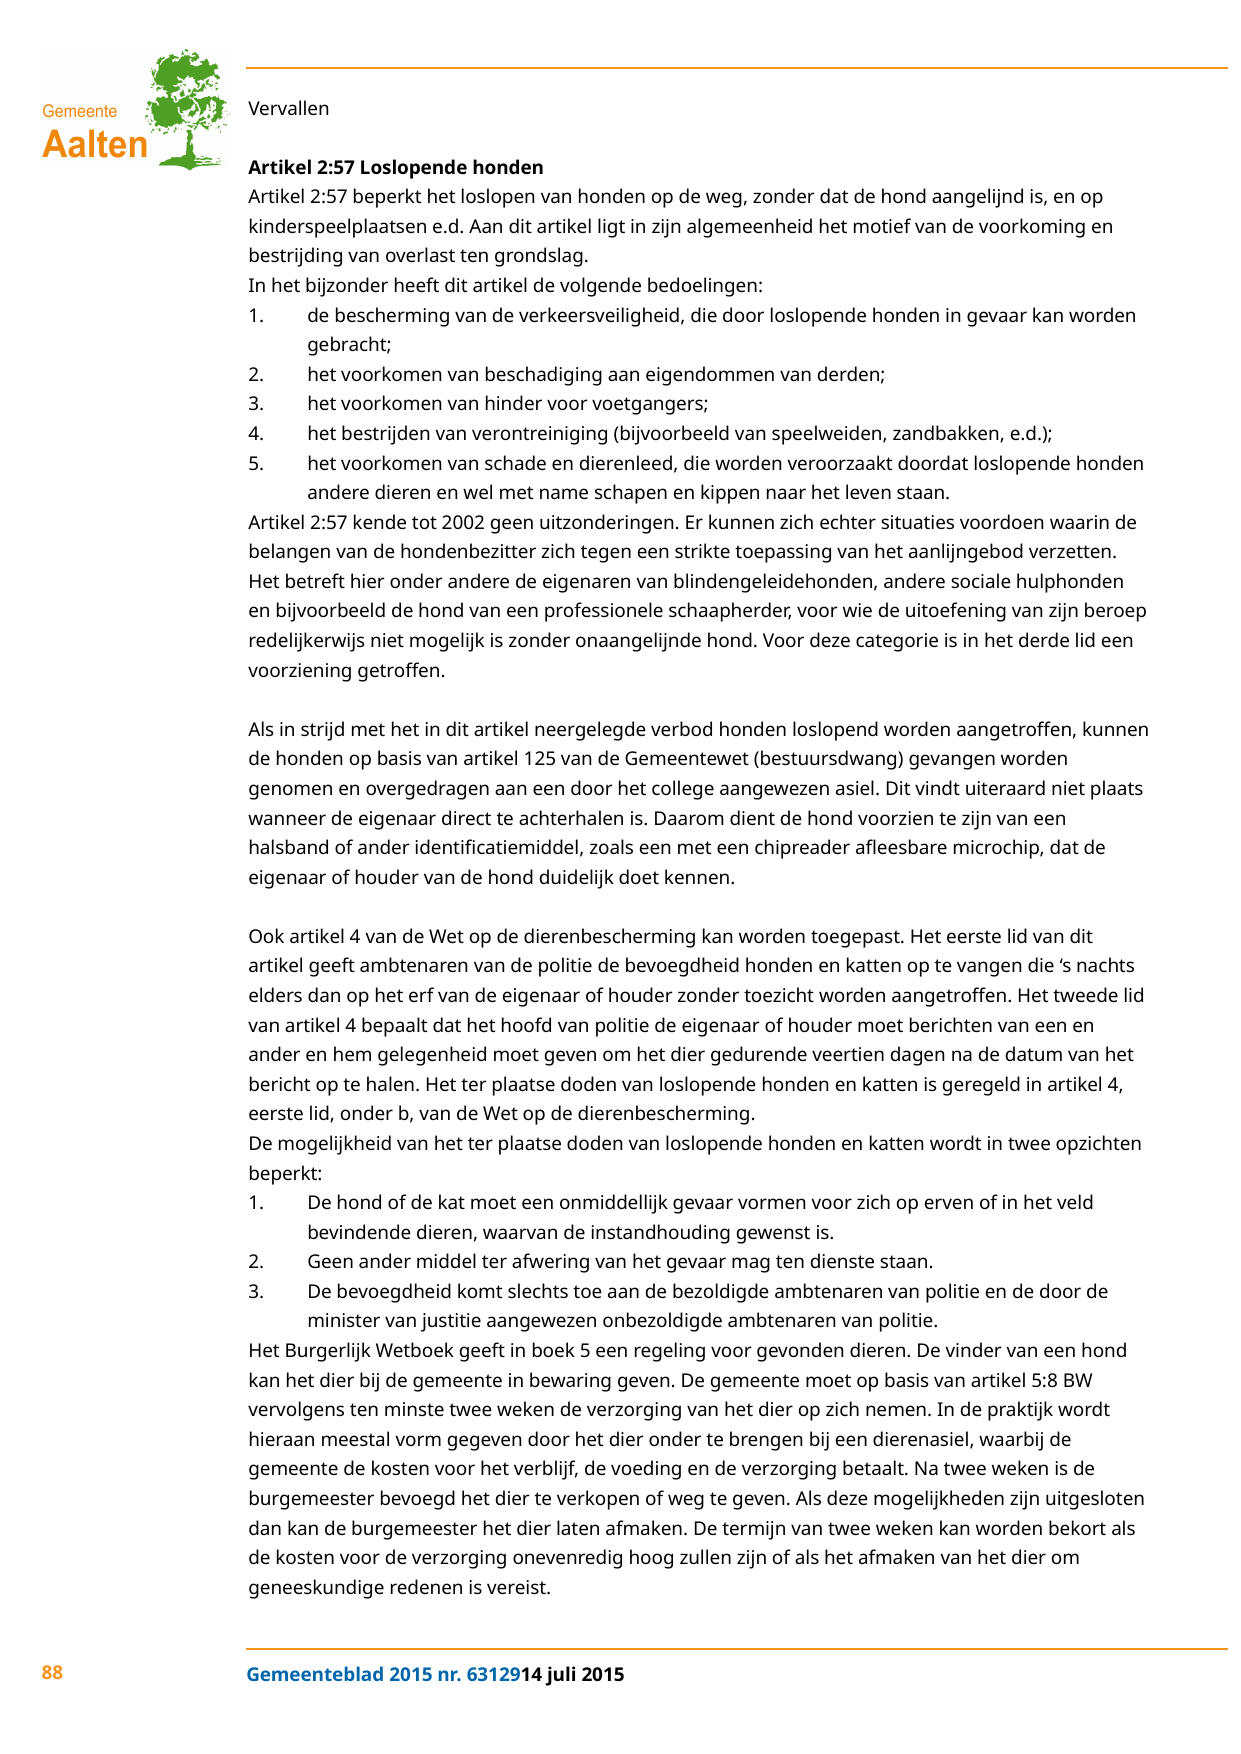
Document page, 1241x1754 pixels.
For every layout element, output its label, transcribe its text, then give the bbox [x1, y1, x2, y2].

list De bevoegdheid komt slechts toe aan de bezoldigde ambtenaren van politie en de door de minister van justitie aangewezen onbezoldigde ambtenaren van politie. [248, 1278, 1152, 1333]
list De hond of de kat moet een onmiddellijk gevaar vormen voor zich op erven of in het veld bevindende dieren, waarvan de instandhouding gewenst is. [248, 1189, 1152, 1245]
list Geen ander middel ter afwering van het gevaar mag ten dienste staan. [248, 1248, 1152, 1274]
text Als in strijd met het in dit artikel neergelegde verbod honden loslopend worden aangetroffen, kunnen de honden op basis van artikel 125 van de Gemeentewet (bestuursdwang) gevangen worden genomen en overgedragen aan een door het college aangewezen asiel. Dit vindt uiteraard niet plaats wanneer de eigenaar direct te achterhalen is. Daarom dient de hond voorzien te zijn van een halsband of ander identificatiemiddel, zoals een met een chipreader afleesbare microchip, dat de eigenaar of houder van de hond duidelijk doet kennen. [248, 716, 1152, 890]
list het voorkomen van hinder voor voetgangers; [248, 391, 1152, 416]
text In het bijzonder heeft dit artikel de volgende bedoelingen: [248, 272, 1152, 298]
text De mogelijkheid van het ter plaatse doden van loslopende honden en katten wordt in twee opzichten beperkt: [248, 1130, 1152, 1186]
list de bescherming van de verkeersveiligheid, die door loslopende honden in gevaar kan worden gebracht; [248, 302, 1152, 357]
list het voorkomen van schade en dierenleed, die worden veroorzaakt doordat loslopende honden andere dieren en wel met name schapen en kippen naar het leven staan. [248, 450, 1152, 505]
list het bestrijden van verontreiniging (bijvoorbeeld van speelweiden, zandbakken, e.d.); [248, 420, 1152, 446]
text Het Burgerlijk Wetboek geeft in boek 5 een regeling voor gevonden dieren. De vinder van een hond kan het dier bij de gemeente in bewaring geven. De gemeente moet op basis van artikel 5:8 BW vervolgens ten minste twee weken de verzorging van het dier op zich nemen. In de praktijk wordt hieraan meestal vorm gegeven door het dier onder te brengen bij een dierenasiel, waarbij de gemeente de kosten voor het verblijf, de voeding en de verzorging betaalt. Na twee weken is de burgemeester bevoegd het dier te verkopen of weg te geven. Als deze mogelijkheden zijn uitgesloten dan kan de burgemeester het dier laten afmaken. De termijn van twee weken kan worden bekort als de kosten voor de verzorging onevenredig hoog zullen zijn of als het afmaken van het dier om geneeskundige redenen is vereist. [248, 1337, 1152, 1600]
text Artikel 2:57 kende tot 2002 geen uitzonderingen. Er kunnen zich echter situaties voordoen waarin de belangen van de hondenbezitter zich tegen een strikte toepassing van het aanlijngebod verzetten. Het betreft hier onder andere de eigenaren van blindengeleidehonden, andere sociale hulphonden en bijvoorbeeld de hond van een professionele schaapherder, voor wie de uitoefening van zijn beroep redelijkerwijs niet mogelijk is zonder onaangelijnde hond. Voor deze categorie is in het derde lid een voorziening getroffen. [248, 509, 1152, 683]
list het voorkomen van beschadiging aan eigendommen van derden; [248, 361, 1152, 387]
text Ook artikel 4 van de Wet op de dierenbescherming kan worden toegepast. Het eerste lid van dit artikel geeft ambtenaren van de politie de bevoegdheid honden en katten op te vangen die ‘s nachts elders dan op het erf van de eigenaar of houder zonder toezicht worden aangetroffen. Het tweede lid van artikel 4 bepaalt dat het hoofd van politie de eigenaar of houder moet berichten van een en ander en hem gelegenheid moet geven om het dier gedurende veertien dagen na de datum van het bericht op te halen. Het ter plaatse doden van loslopende honden en katten is geregeld in artikel 4, eerste lid, onder b, van de Wet op de dierenbescherming. [248, 923, 1152, 1126]
text Artikel 2:57 Loslopende honden [248, 154, 1152, 180]
picture [41, 47, 231, 172]
text Vervallen [248, 95, 1152, 121]
text Artikel 2:57 beperkt het loslopen van honden op de weg, zonder dat de hond aangelijnd is, en op kinderspeelplaatsen e.d. Aan dit artikel ligt in zijn algemeenheid het motief van de voorkoming en bestrijding van overlast ten grondslag. [248, 183, 1152, 268]
